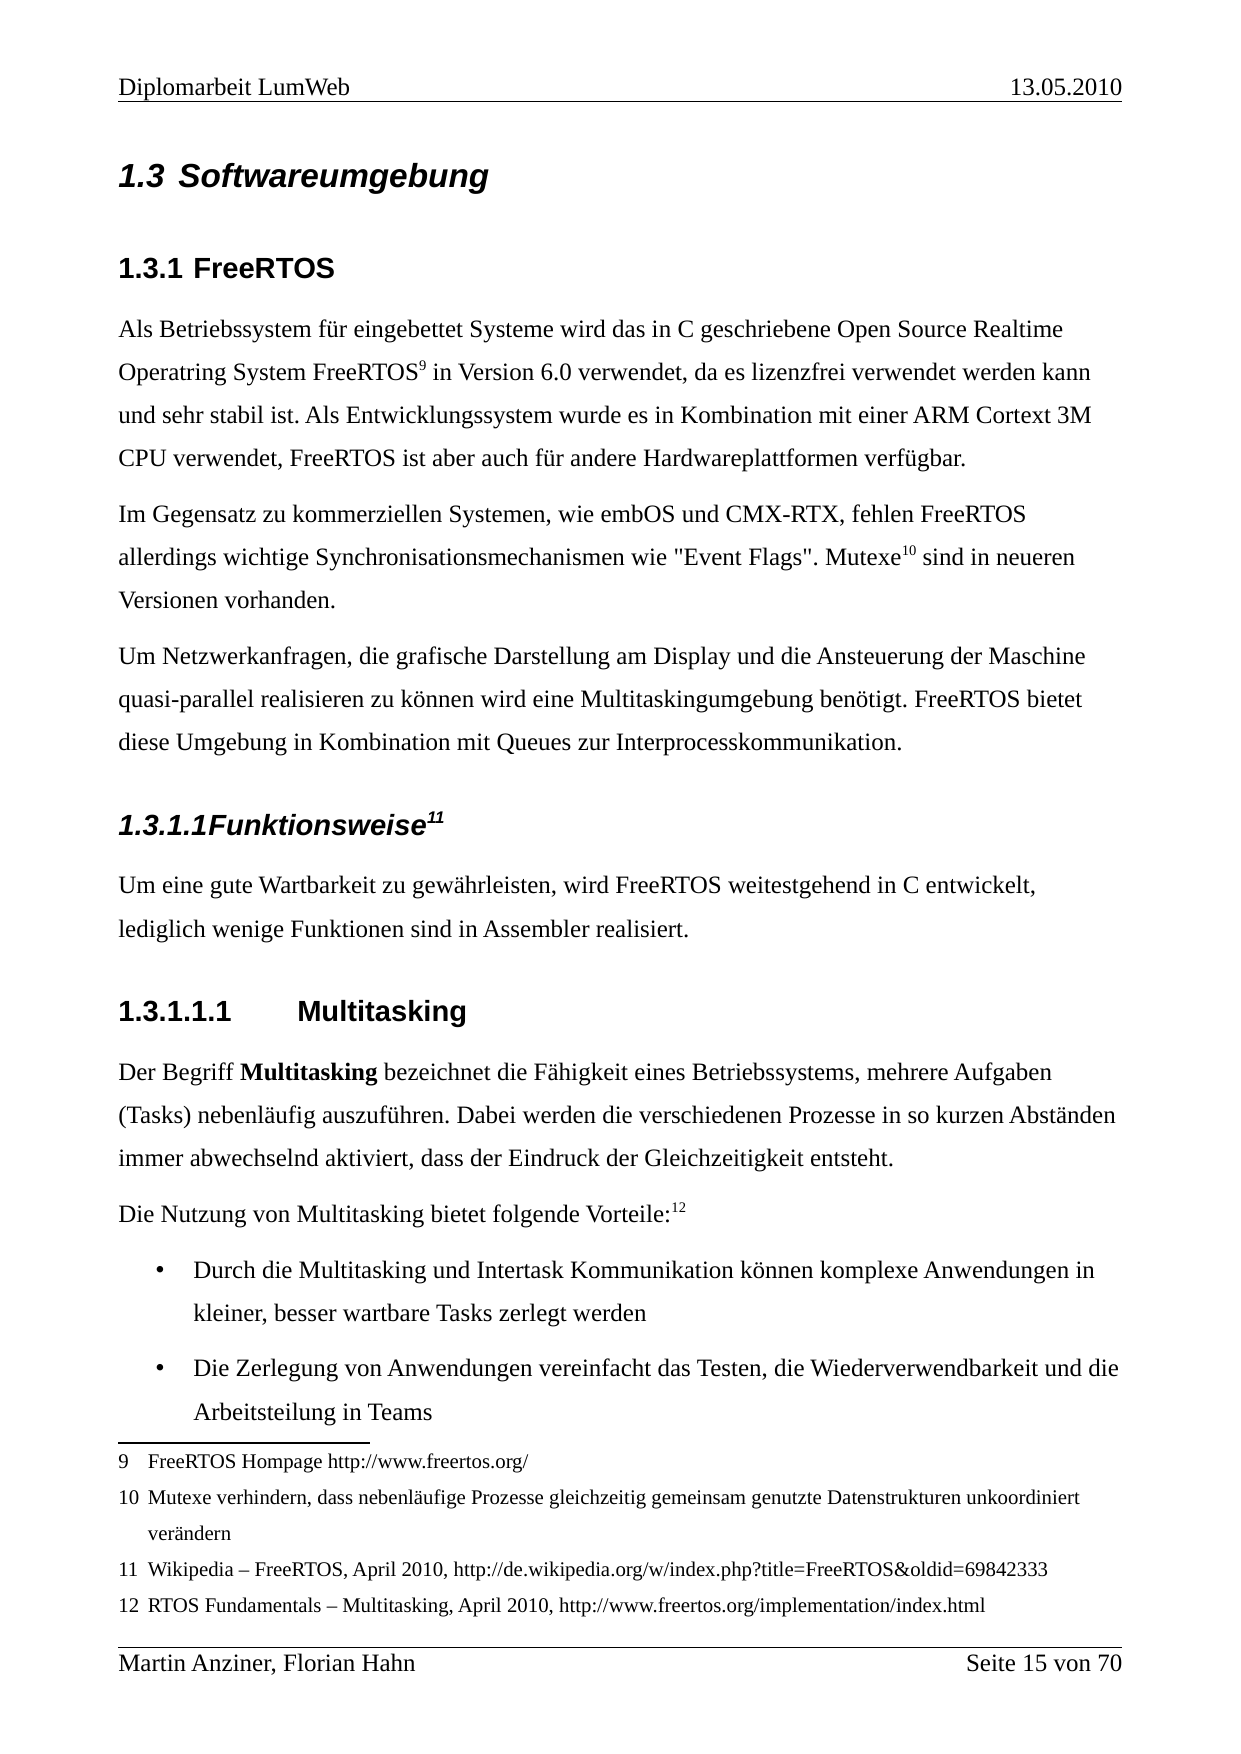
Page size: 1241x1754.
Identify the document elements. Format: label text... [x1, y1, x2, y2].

subtitle FreeRTOS [118, 251, 1122, 285]
list Die Zerlegung von Anwendungen vereinfacht das Testen, die Wiederverwendbarkeit und die Arbeitsteilung in Teams [156, 1353, 1122, 1425]
subtitle Multitasking [118, 994, 1122, 1028]
text Um eine gute Wartbarkeit zu gewährleisten, wird FreeRTOS weitestgehend in C entwickelt, lediglich wenige Funktionen sind in Assembler realisiert. [118, 871, 1122, 942]
text Im Gegensatz zu kommerziellen Systemen, wie embOS und CMX-RTX, fehlen FreeRTOS allerdings wichtige Synchronisationsmechanismen wie "Event Flags". Mutexe sind in neueren Versionen vorhanden. [118, 499, 1122, 614]
subtitle Funktionsweise [118, 808, 1122, 841]
subtitle Softwareumgebung [118, 156, 1122, 194]
text Als Betriebssystem für eingebettet Systeme wird das in C geschriebene Open Source Realtime Operatring System FreeRTOS in Version 6.0 verwendet, da es lizenzfrei verwendet werden kann und sehr stabil ist. Als Entwicklungssystem wurde es in Kombination mit einer ARM Cortext 3M CPU verwendet, FreeRTOS ist aber auch für andere Hardwareplattformen verfügbar. [118, 314, 1122, 472]
list Durch die Multitasking und Intertask Kommunikation können komplexe Anwendungen in kleiner, besser wartbare Tasks zerlegt werden [156, 1255, 1122, 1327]
text Die Nutzung von Multitasking bietet folgende Vorteile: [118, 1199, 1122, 1228]
text FreeRTOS Hompage http://www.freertos.org/ [118, 1449, 1122, 1473]
text Der Begriff Multitasking bezeichnet die Fähigkeit eines Betriebssystems, mehrere Aufgaben (Tasks) nebenläufig auszuführen. Dabei werden die verschiedenen Prozesse in so kurzen Abständen immer abwechselnd aktiviert, dass der Eindruck der Gleichzeitigkeit entsteht. [118, 1057, 1122, 1172]
text RTOS Fundamentals – Multitasking, April 2010, http://www.freertos.org/implementation/index.html [118, 1593, 1122, 1617]
text Um Netzwerkanfragen, die grafische Darstellung am Display und die Ansteuerung der Maschine quasi-parallel realisieren zu können wird eine Multitaskingumgebung benötigt. FreeRTOS bietet diese Umgebung in Kombination mit Queues zur Interprocesskommunikation. [118, 641, 1122, 756]
text Wikipedia – FreeRTOS, April 2010, http://de.wikipedia.org/w/index.php?title=FreeRTOS&oldid=69842333 [118, 1557, 1122, 1581]
text Mutexe verhindern, dass nebenläufige Prozesse gleichzeitig gemeinsam genutzte Datenstrukturen unkoordiniert verändern [118, 1485, 1122, 1545]
